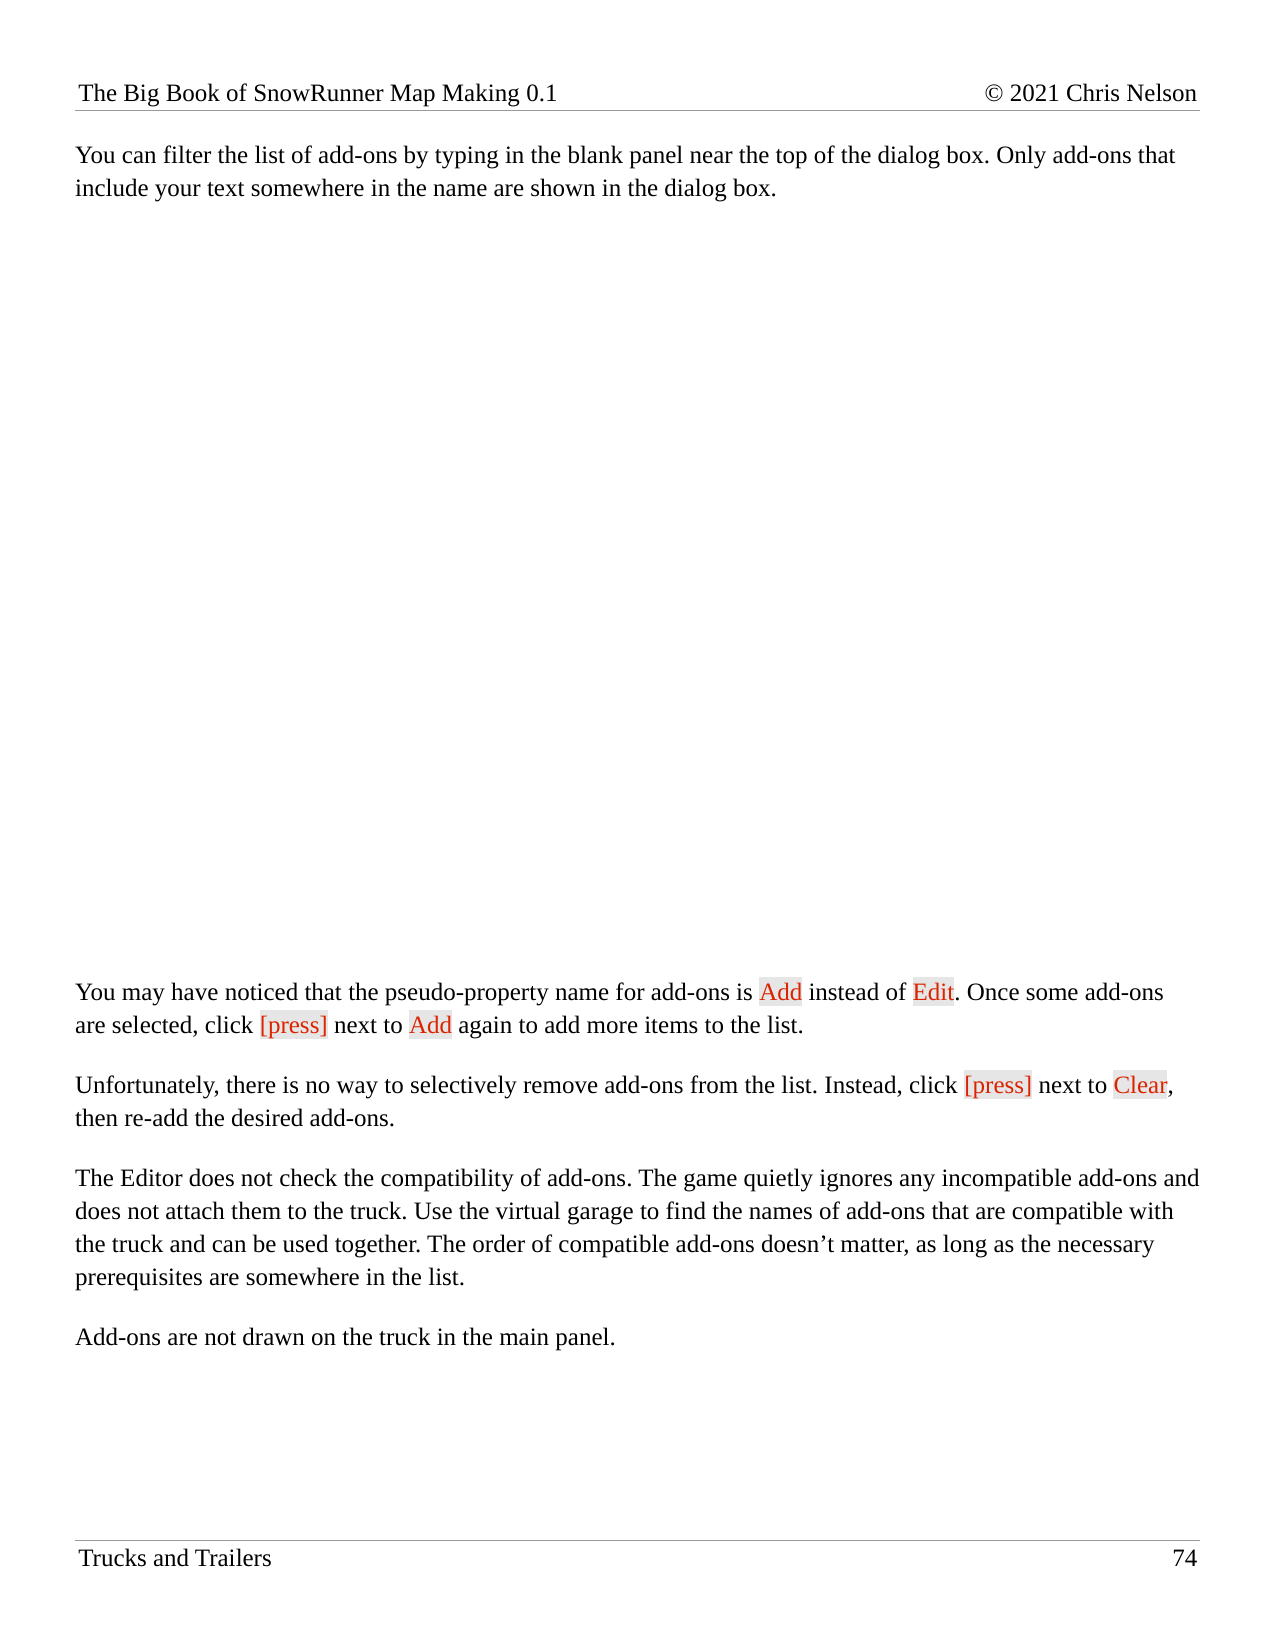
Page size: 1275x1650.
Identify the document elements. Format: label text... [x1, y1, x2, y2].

text The Editor does not check the compatibility of add-ons. The game quietly ignores any incompatible add-ons and does not attach them to the truck. Use the virtual garage to find the names of add-ons that are compatible with the truck and can be used together. The order of compatible add-ons doesn’t matter, as long as the necessary prerequisites are somewhere in the list. [75, 1163, 1200, 1291]
text Add-ons are not drawn on the truck in the main panel. [75, 1322, 1200, 1351]
text You can filter the list of add-ons by typing in the blank panel near the top of the dialog box. Only add-ons that include your text somewhere in the name are shown in the dialog box. [75, 140, 1200, 202]
text You may have noticed that the pseudo-property name for add-ons is Add instead of Edit. Once some add-ons are selected, click [press] next to Add again to add more items to the list. [75, 977, 1200, 1039]
text Unfortunately, there is no way to selectively remove add-ons from the list. Instead, click [press] next to Clear, then re-add the desired add-ons. [75, 1070, 1200, 1132]
